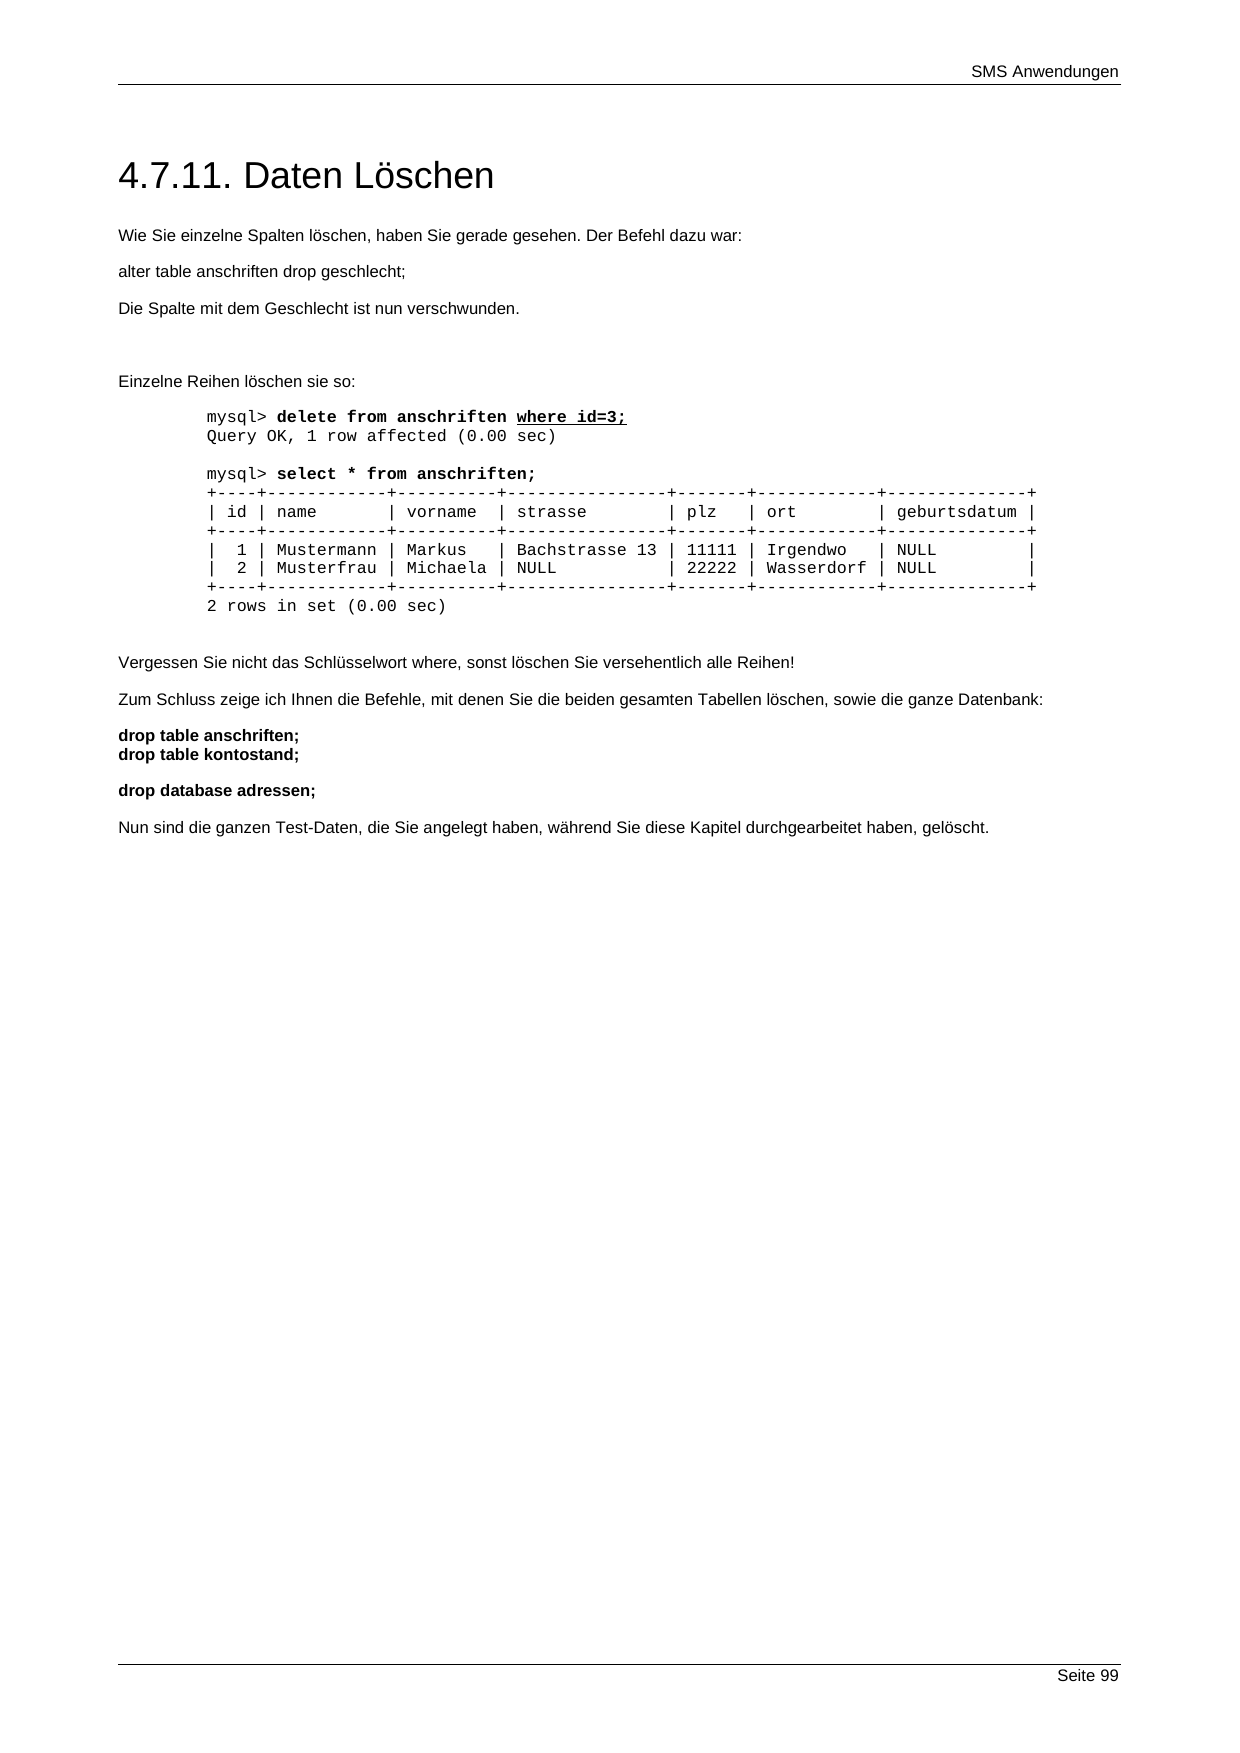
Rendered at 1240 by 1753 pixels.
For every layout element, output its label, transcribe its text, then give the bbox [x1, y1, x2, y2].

text Zum Schluss zeige ich Ihnen die Befehle, mit denen Sie die beiden gesamten Tabellen löschen, sowie die ganze Datenbank: [118, 690, 1121, 708]
text alter table anschriften drop geschlecht; [118, 262, 1121, 281]
text +----+------------+----------+----------------+-------+------------+--------------+ | id | name | vorname | strasse | plz | ort | geburtsdatum | +----+------------+----------+----------------+-------+------------+--------------+ | 1 | Mustermann | Markus | Bachstrasse 13 | 11111 | Irgendwo | NULL | | 2 | Musterfrau | Michaela | NULL | 22222 | Wasserdorf | NULL | +----+------------+----------+----------------+-------+------------+--------------+ 2 rows in set (0.00 sec) [207, 484, 1121, 617]
text Einzelne Reihen löschen sie so: [118, 372, 1121, 391]
text Query OK, 1 row affected (0.00 sec) [207, 427, 1121, 446]
text Vergessen Sie nicht das Schlüsselwort where, sonst löschen Sie versehentlich alle Reihen! [118, 653, 1121, 672]
text drop table anschriften; drop table kontostand; [118, 726, 1121, 764]
text Nun sind die ganzen Test-Daten, die Sie angelegt haben, während Sie diese Kapitel durchgearbeitet haben, gelöscht. [118, 818, 1121, 837]
text Die Spalte mit dem Geschlecht ist nun verschwunden. [118, 299, 1121, 318]
text Wie Sie einzelne Spalten löschen, haben Sie gerade gesehen. Der Befehl dazu war: [118, 226, 1121, 245]
text drop database adressen; [118, 781, 1121, 800]
subtitle Daten Löschen [118, 154, 1121, 196]
text mysql> delete from anschriften where id=3; [207, 408, 1121, 427]
text mysql> select * from anschriften; [207, 465, 1121, 484]
